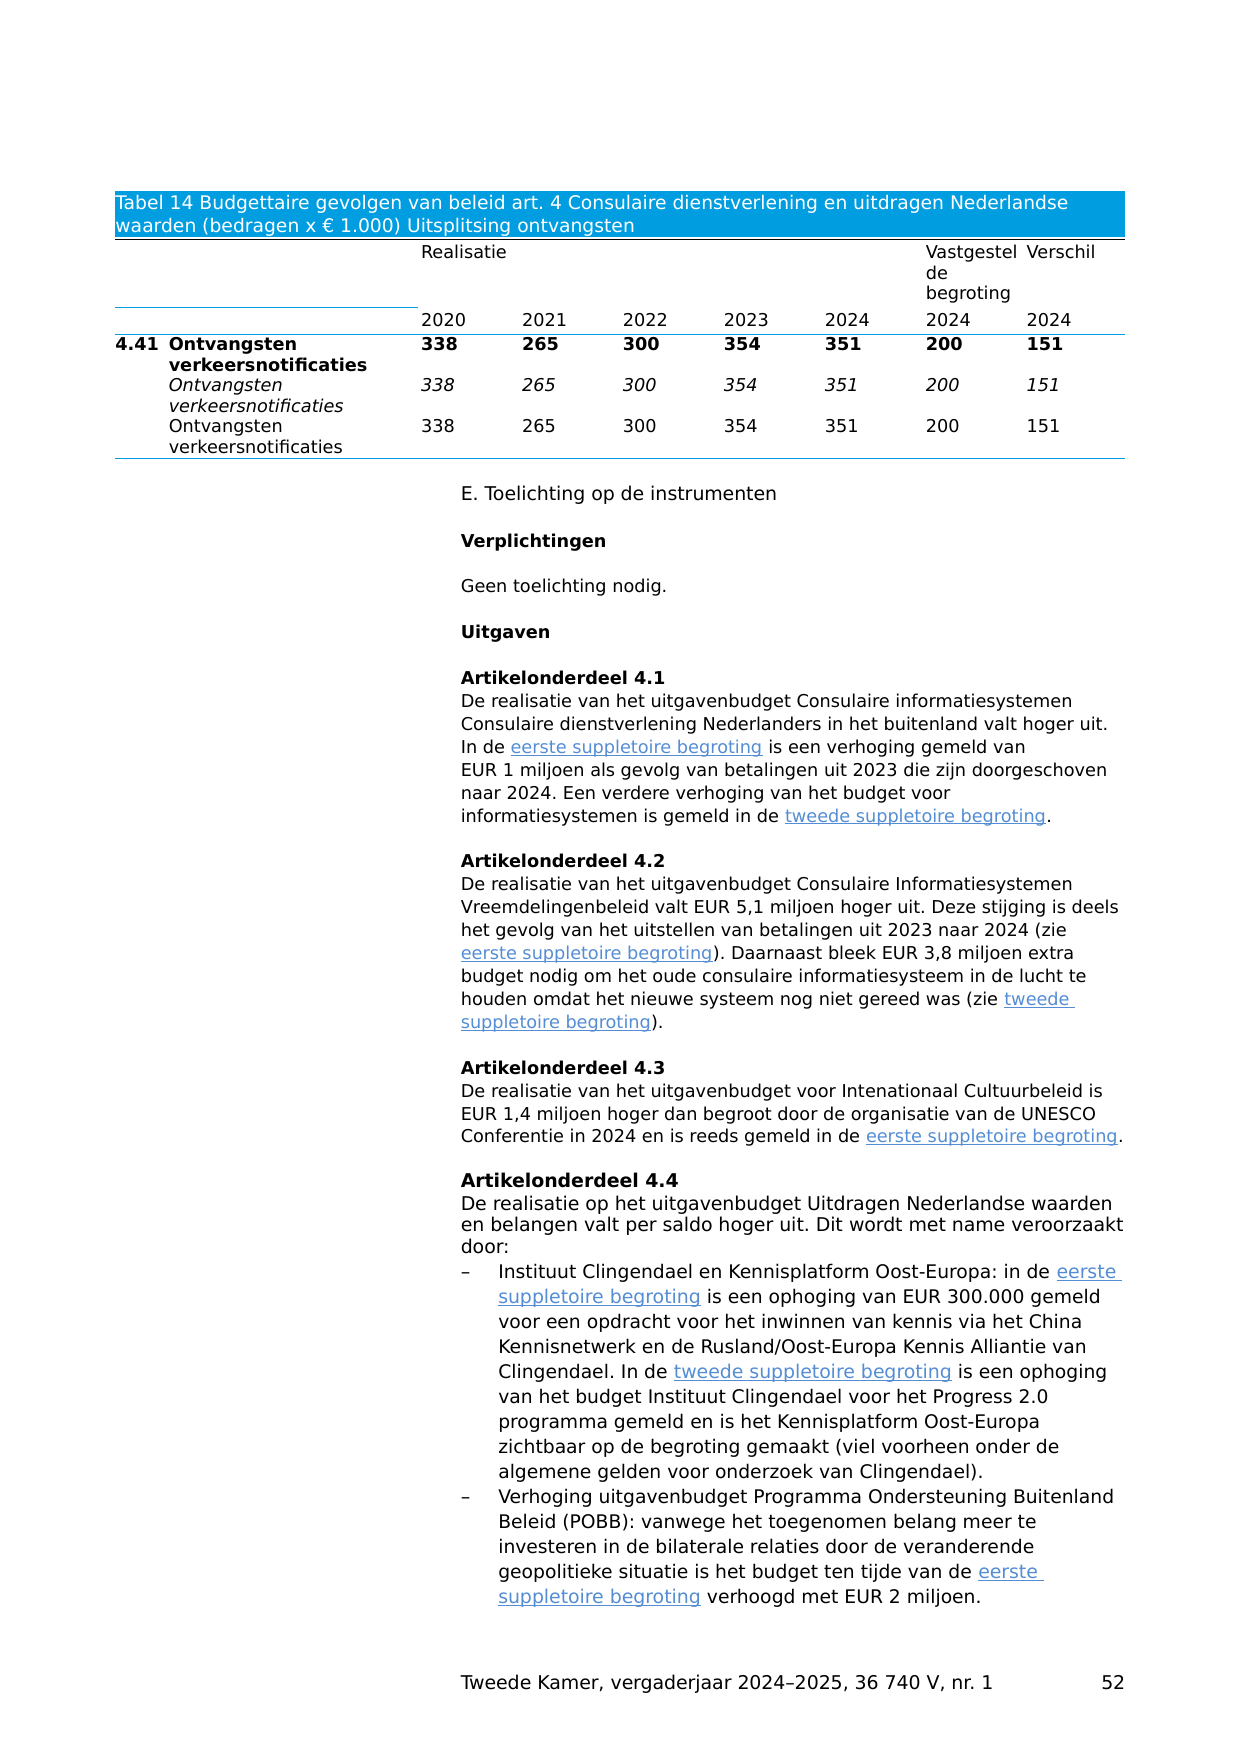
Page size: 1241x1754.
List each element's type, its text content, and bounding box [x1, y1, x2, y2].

table_cell 354 [721, 375, 822, 416]
table_cell 4.41 [115, 335, 166, 375]
table_cell [115, 416, 166, 458]
table_cell Ontvangsten verkeersnotificaties [166, 375, 418, 416]
table_cell [115, 375, 166, 416]
table_cell 2024 [822, 307, 923, 334]
text Geen toelichting nodig. [461, 574, 1125, 597]
text Uitgaven [461, 620, 1125, 643]
table_cell 200 [923, 335, 1023, 375]
table_cell 265 [519, 375, 620, 416]
table_cell 2024 [1024, 307, 1125, 334]
table_cell 2022 [620, 307, 721, 334]
table_cell [166, 240, 418, 307]
table_cell 2021 [519, 307, 620, 334]
table_cell 338 [418, 375, 519, 416]
table_cell 351 [822, 335, 923, 375]
list Verhoging uitgavenbudget Programma Ondersteuning Buitenland Beleid (POBB): vanwege het toegenomen belang meer te investeren in de bilaterale relaties door de veranderende geopolitieke situatie is het budget ten tijde van de eerste suppletoire begroting verhoogd met EUR 2 miljoen. [461, 1483, 1125, 1608]
text Artikelonderdeel 4.2 De realisatie van het uitgavenbudget Consulaire Informatiesystemen Vreemdelingenbeleid valt EUR 5,1 miljoen hoger uit. Deze stijging is deels het gevolg van het uitstellen van betalingen uit 2023 naar 2024 (zie eerste suppletoire begroting). Daarnaast bleek EUR 3,8 miljoen extra budget nodig om het oude consulaire informatiesysteem in de lucht te houden omdat het nieuwe systeem nog niet gereed was (zie tweede suppletoire begroting). [461, 849, 1125, 1033]
table_cell [166, 308, 418, 334]
table_cell 2020 [418, 307, 519, 334]
table_cell Vastgestelde begroting [923, 240, 1023, 307]
table_cell 338 [418, 335, 519, 375]
text Artikelonderdeel 4.1 De realisatie van het uitgavenbudget Consulaire informatiesystemen Consulaire dienstverlening Nederlanders in het buitenland valt hoger uit. In de eerste suppletoire begroting is een verhoging gemeld van EUR 1 miljoen als gevolg van betalingen uit 2023 die zijn doorgeschoven naar 2024. Een verdere verhoging van het budget voor informatiesystemen is gemeld in de tweede suppletoire begroting. [461, 666, 1125, 827]
table_cell 2024 [923, 307, 1023, 334]
table_cell 354 [721, 335, 822, 375]
table_cell 351 [822, 375, 923, 416]
table_cell 351 [822, 416, 923, 458]
table_cell Ontvangsten verkeersnotificaties [166, 416, 418, 458]
table_cell 2023 [721, 307, 822, 334]
table_cell 265 [519, 335, 620, 375]
table_cell 151 [1024, 416, 1125, 458]
table_cell 300 [620, 416, 721, 458]
table_cell Ontvangsten verkeersnotificaties [166, 335, 418, 375]
text Verplichtingen [461, 529, 1125, 552]
text Artikelonderdeel 4.3 De realisatie van het uitgavenbudget voor Intenationaal Cultuurbeleid is EUR 1,4 miljoen hoger dan begroot door de organisatie van de UNESCO Conferentie in 2024 en is reeds gemeld in de eerste suppletoire begroting. [461, 1056, 1125, 1147]
table_cell 151 [1024, 375, 1125, 416]
table_cell [115, 308, 166, 334]
table_cell 265 [519, 416, 620, 458]
table_cell [115, 240, 166, 307]
table_cell Realisatie [418, 240, 923, 307]
table_cell Verschil [1024, 240, 1125, 307]
text Artikelonderdeel 4.4 De realisatie op het uitgavenbudget Uitdragen Nederlandse waarden en belangen valt per saldo hoger uit. Dit wordt met name veroorzaakt door: [461, 1170, 1125, 1258]
title E. Toelichting op de instrumenten [461, 483, 1125, 505]
table_cell 200 [923, 375, 1023, 416]
table_cell 300 [620, 375, 721, 416]
list Instituut Clingendael en Kennisplatform Oost-Europa: in de eerste suppletoire begroting is een ophoging van EUR 300.000 gemeld voor een opdracht voor het inwinnen van kennis via het China Kennisnetwerk en de Rusland/Oost-Europa Kennis Alliantie van Clingendael. In de tweede suppletoire begroting is een ophoging van het budget Instituut Clingendael voor het Progress 2.0 programma gemeld en is het Kennisplatform Oost-Europa zichtbaar op de begroting gemaakt (viel voorheen onder de algemene gelden voor onderzoek van Clingendael). [461, 1258, 1125, 1483]
table_cell 151 [1024, 335, 1125, 375]
table_cell 300 [620, 335, 721, 375]
table_cell 200 [923, 416, 1023, 458]
table_cell 354 [721, 416, 822, 458]
table_cell 338 [418, 416, 519, 458]
